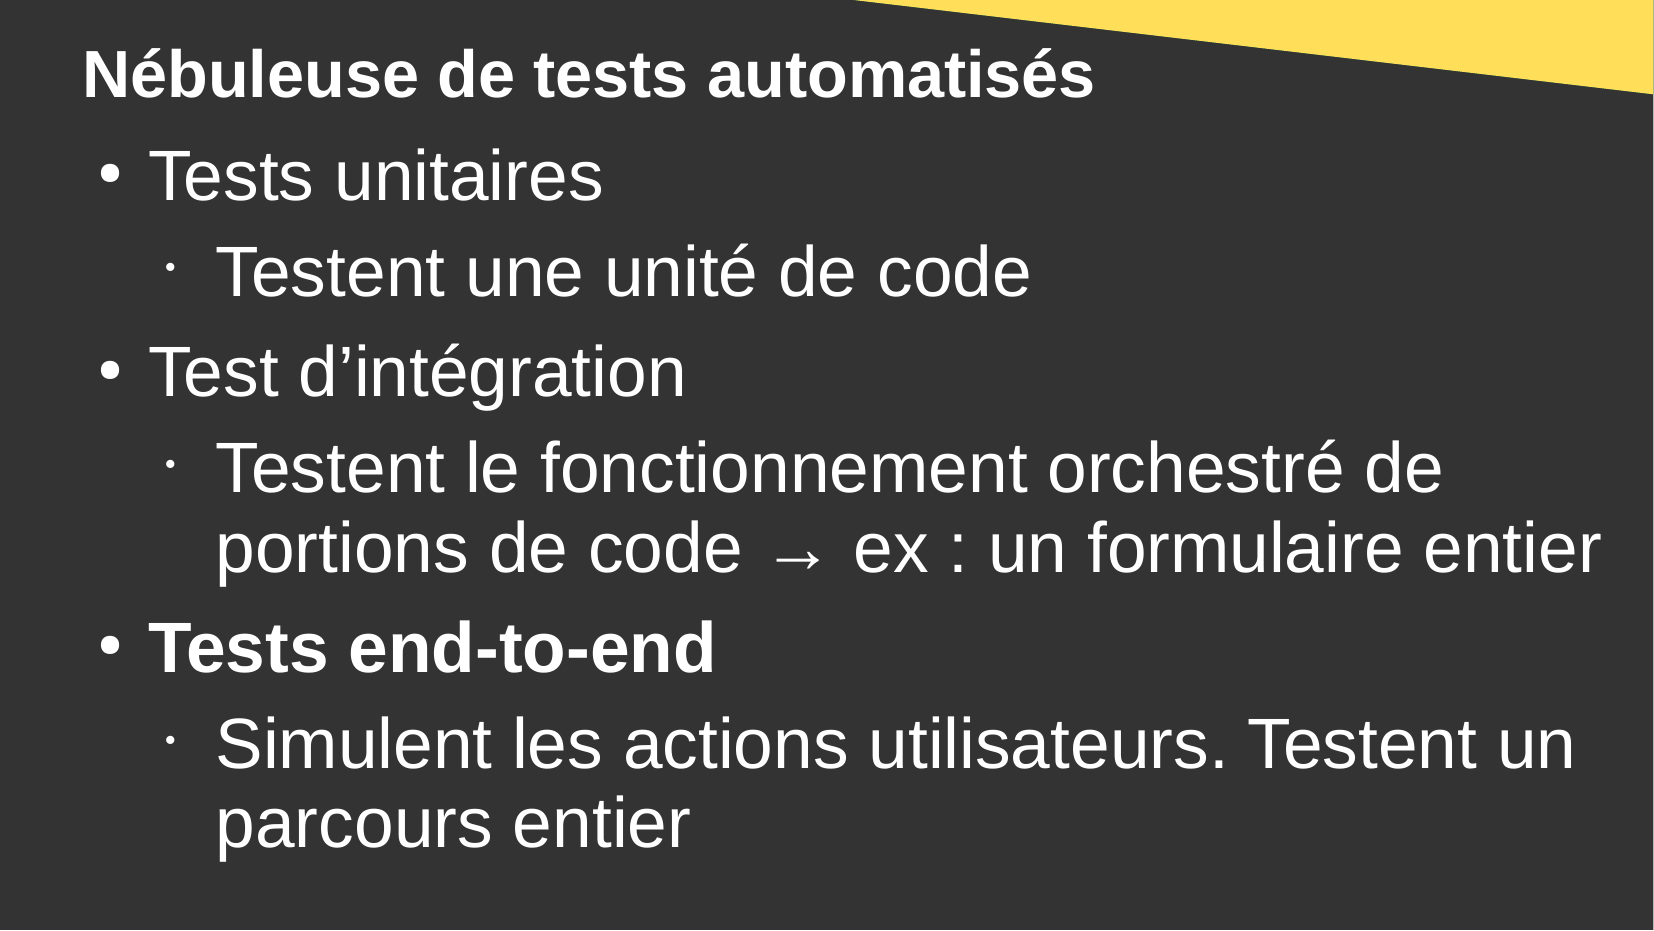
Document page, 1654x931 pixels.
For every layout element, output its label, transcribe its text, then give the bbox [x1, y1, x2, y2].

title Nébuleuse de tests automatisés [82, 37, 1571, 112]
list Tests unitaires Testent une unité de code Test d’intégration Testent le fonctionnement orchestré de portions de code → ex : un formulaire entier Tests end-to-end Simulent les actions utilisateurs. Testent un parcours entier [80, 135, 1619, 875]
text_box [853, 0, 1654, 95]
